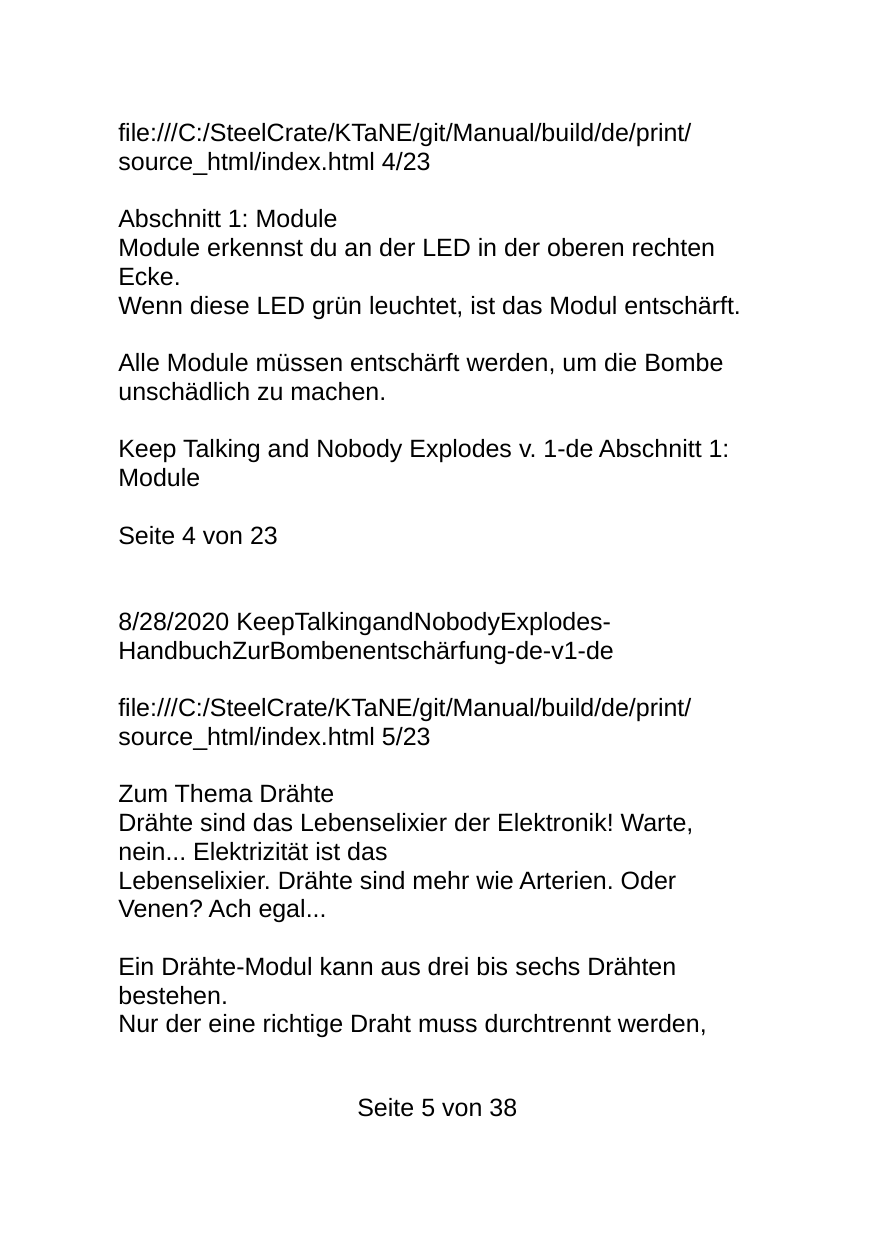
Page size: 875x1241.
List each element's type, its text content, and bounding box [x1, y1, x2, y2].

text Nur der eine richtige Draht muss durchtrennt werden, [118, 1009, 756, 1038]
text Seite 4 von 23 [118, 521, 756, 549]
text 8/28/2020 KeepTalkingandNobodyExplodes-HandbuchZurBombenentschärfung-de-v1-de [118, 607, 756, 664]
text Drähte sind das Lebenselixier der Elektronik! Warte, nein... Elektrizität ist das [118, 808, 756, 866]
text Alle Module müssen entschärft werden, um die Bombe [118, 348, 756, 377]
text Keep Talking and Nobody Explodes v. 1-de Abschnitt 1: Module [118, 434, 756, 492]
text Wenn diese LED grün leuchtet, ist das Modul entschärft. [118, 291, 756, 319]
text file:///C:/SteelCrate/KTaNE/git/Manual/build/de/print/source_html/index.html 4/23 [118, 118, 756, 176]
text Zum Thema Drähte [118, 779, 756, 808]
text file:///C:/SteelCrate/KTaNE/git/Manual/build/de/print/source_html/index.html 5/23 [118, 693, 756, 751]
text bestehen. [118, 981, 756, 1009]
text Abschnitt 1: Module [118, 204, 756, 233]
text Lebenselixier. Drähte sind mehr wie Arterien. Oder Venen? Ach egal... [118, 866, 756, 923]
text Ein Drähte-Modul kann aus drei bis sechs Drähten [118, 952, 756, 981]
text Module erkennst du an der LED in der oberen rechten Ecke. [118, 233, 756, 291]
text unschädlich zu machen. [118, 377, 756, 406]
